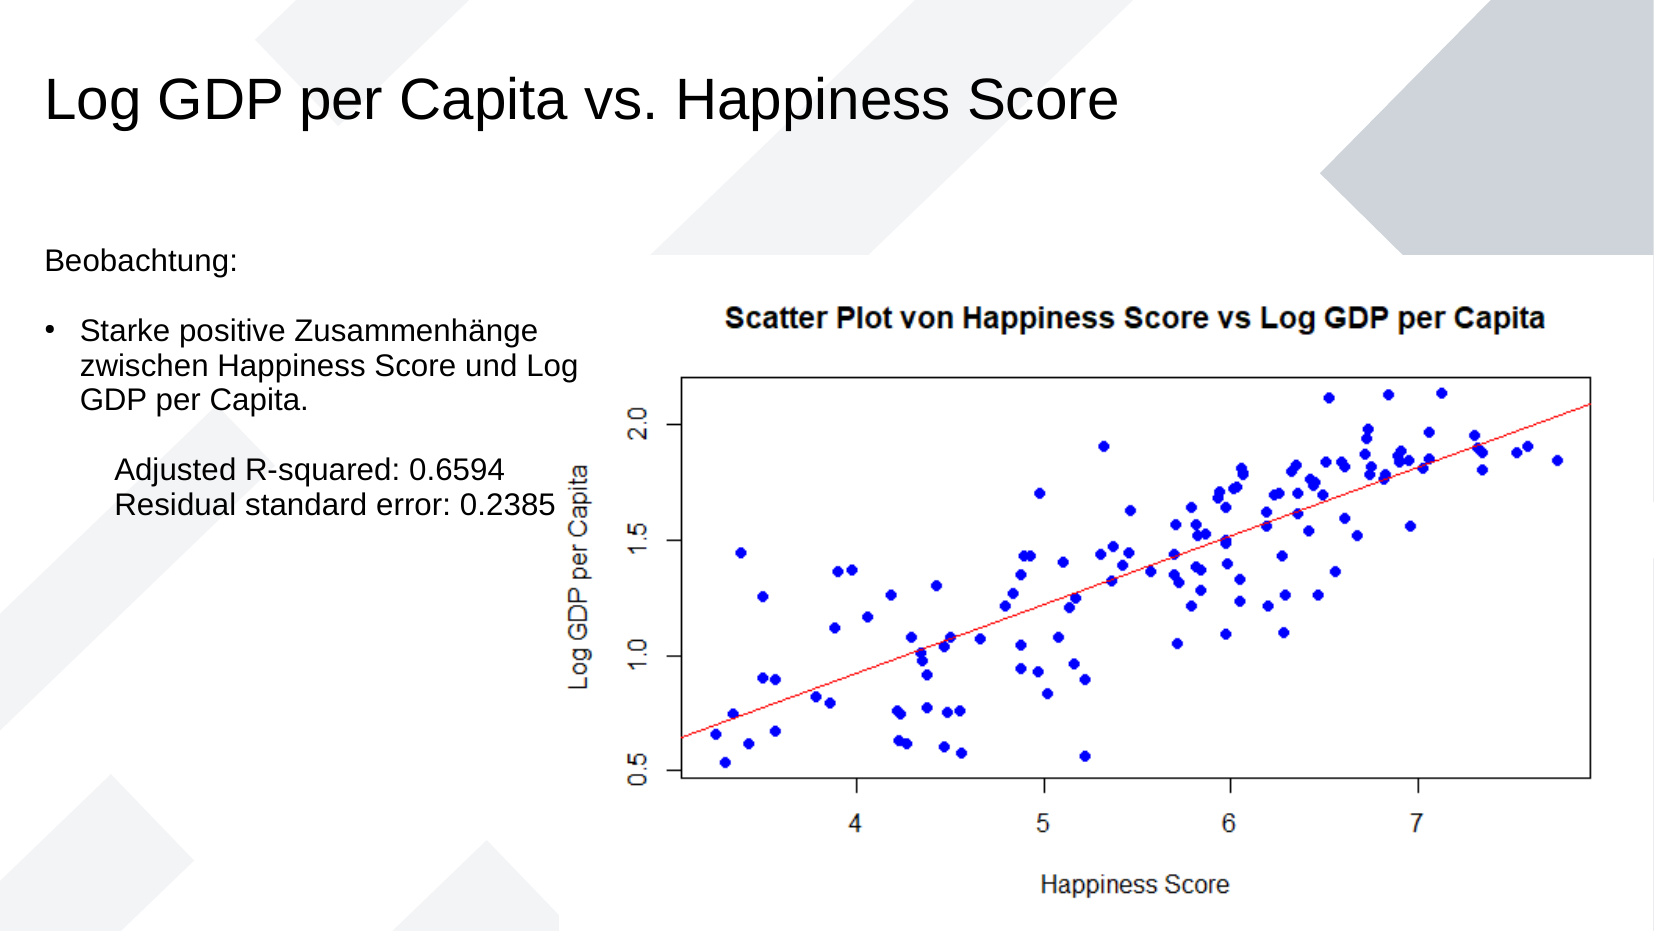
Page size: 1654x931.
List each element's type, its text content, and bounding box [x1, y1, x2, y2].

text_box Beobachtung: Starke positive Zusammenhänge zwischen Happiness Score und Log GDP per Capita. Adjusted R-squared: 0.6594 Residual standard error: 0.2385 [29, 236, 638, 916]
text_box Log GDP per Capita vs. Happiness Score [29, 59, 1270, 204]
picture [559, 255, 1654, 931]
